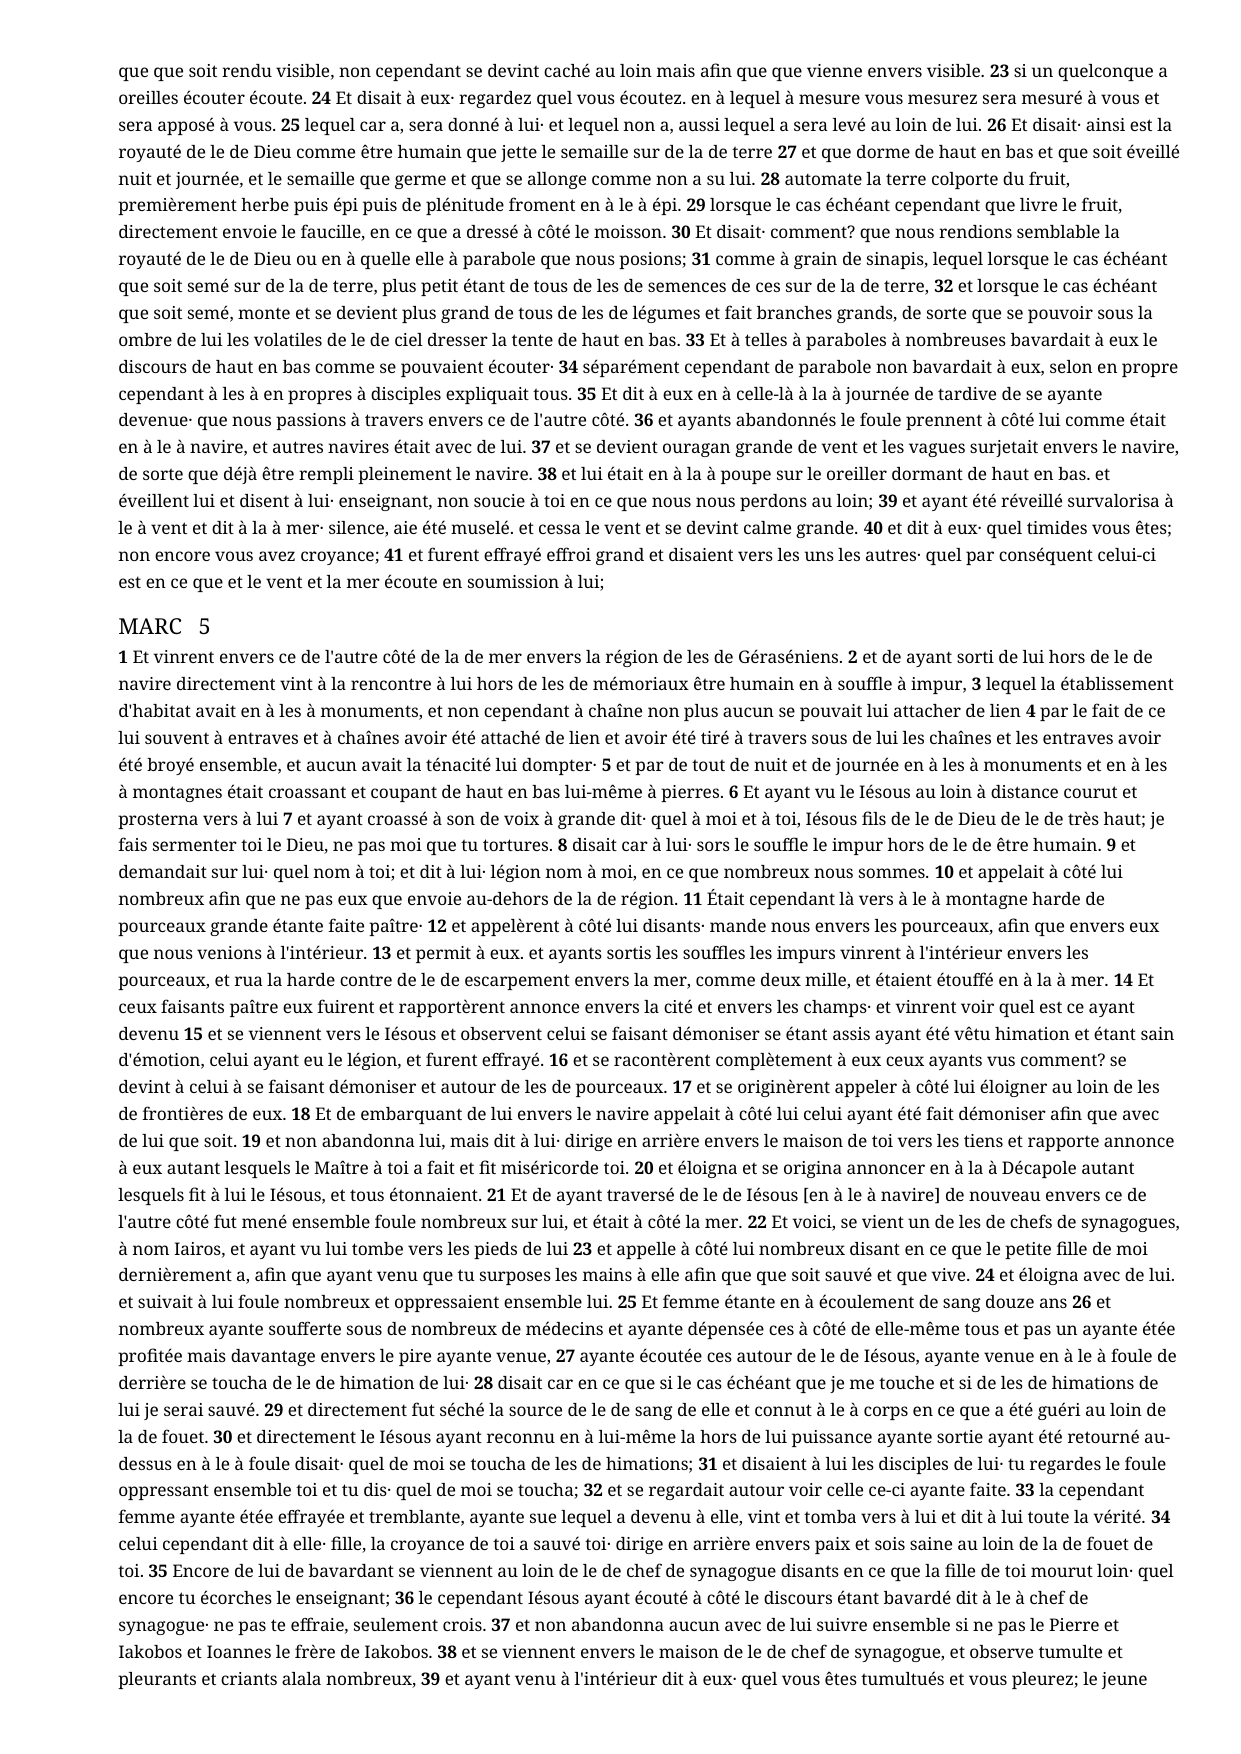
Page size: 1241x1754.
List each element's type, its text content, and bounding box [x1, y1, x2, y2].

text que que soit rendu visible, non cependant se devint caché au loin mais afin que que vienne envers visible. 23 si un quelconque a oreilles écouter écoute. 24 Et disait à eux· regardez quel vous écoutez. en à lequel à mesure vous mesurez sera mesuré à vous et sera apposé à vous. 25 lequel car a, sera donné à lui· et lequel non a, aussi lequel a sera levé au loin de lui. 26 Et disait· ainsi est la royauté de le de Dieu comme être humain que jette le semaille sur de la de terre 27 et que dorme de haut en bas et que soit éveillé nuit et journée, et le semaille que germe et que se allonge comme non a su lui. 28 automate la terre colporte du fruit, premièrement herbe puis épi puis de plénitude froment en à le à épi. 29 lorsque le cas échéant cependant que livre le fruit, directement envoie le faucille, en ce que a dressé à côté le moisson. 30 Et disait· comment? que nous rendions semblable la royauté de le de Dieu ou en à quelle elle à parabole que nous posions; 31 comme à grain de sinapis, lequel lorsque le cas échéant que soit semé sur de la de terre, plus petit étant de tous de les de semences de ces sur de la de terre, 32 et lorsque le cas échéant que soit semé, monte et se devient plus grand de tous de les de légumes et fait branches grands, de sorte que se pouvoir sous la ombre de lui les volatiles de le de ciel dresser la tente de haut en bas. 33 Et à telles à paraboles à nombreuses bavardait à eux le discours de haut en bas comme se pouvaient écouter· 34 séparément cependant de parabole non bavardait à eux, selon en propre cependant à les à en propres à disciples expliquait tous. 35 Et dit à eux en à celle-là à la à journée de tardive de se ayante devenue· que nous passions à travers envers ce de l'autre côté. 36 et ayants abandonnés le foule prennent à côté lui comme était en à le à navire, et autres navires était avec de lui. 37 et se devient ouragan grande de vent et les vagues surjetait envers le navire, de sorte que déjà être rempli pleinement le navire. 38 et lui était en à la à poupe sur le oreiller dormant de haut en bas. et éveillent lui et disent à lui· enseignant, non soucie à toi en ce que nous nous perdons au loin; 39 et ayant été réveillé survalorisa à le à vent et dit à la à mer· silence, aie été muselé. et cessa le vent et se devint calme grande. 40 et dit à eux· quel timides vous êtes; non encore vous avez croyance; 41 et furent effrayé effroi grand et disaient vers les uns les autres· quel par conséquent celui-ci est en ce que et le vent et la mer écoute en soumission à lui; [118, 59, 1181, 593]
text 1 Et vinrent envers ce de l'autre côté de la de mer envers la région de les de Géraséniens. 2 et de ayant sorti de lui hors de le de navire directement vint à la rencontre à lui hors de les de mémoriaux être humain en à souffle à impur, 3 lequel la établissement d'habitat avait en à les à monuments, et non cependant à chaîne non plus aucun se pouvait lui attacher de lien 4 par le fait de ce lui souvent à entraves et à chaînes avoir été attaché de lien et avoir été tiré à travers sous de lui les chaînes et les entraves avoir été broyé ensemble, et aucun avait la ténacité lui dompter· 5 et par de tout de nuit et de journée en à les à monuments et en à les à montagnes était croassant et coupant de haut en bas lui-même à pierres. 6 Et ayant vu le Iésous au loin à distance courut et prosterna vers à lui 7 et ayant croassé à son de voix à grande dit· quel à moi et à toi, Iésous fils de le de Dieu de le de très haut; je fais sermenter toi le Dieu, ne pas moi que tu tortures. 8 disait car à lui· sors le souffle le impur hors de le de être humain. 9 et demandait sur lui· quel nom à toi; et dit à lui· légion nom à moi, en ce que nombreux nous sommes. 10 et appelait à côté lui nombreux afin que ne pas eux que envoie au-dehors de la de région. 11 Était cependant là vers à le à montagne harde de pourceaux grande étante faite paître· 12 et appelèrent à côté lui disants· mande nous envers les pourceaux, afin que envers eux que nous venions à l'intérieur. 13 et permit à eux. et ayants sortis les souffles les impurs vinrent à l'intérieur envers les pourceaux, et rua la harde contre de le de escarpement envers la mer, comme deux mille, et étaient étouffé en à la à mer. 14 Et ceux faisants paître eux fuirent et rapportèrent annonce envers la cité et envers les champs· et vinrent voir quel est ce ayant devenu 15 et se viennent vers le Iésous et observent celui se faisant démoniser se étant assis ayant été vêtu himation et étant sain d'émotion, celui ayant eu le légion, et furent effrayé. 16 et se racontèrent complètement à eux ceux ayants vus comment? se devint à celui à se faisant démoniser et autour de les de pourceaux. 17 et se originèrent appeler à côté lui éloigner au loin de les de frontières de eux. 18 Et de embarquant de lui envers le navire appelait à côté lui celui ayant été fait démoniser afin que avec de lui que soit. 19 et non abandonna lui, mais dit à lui· dirige en arrière envers le maison de toi vers les tiens et rapporte annonce à eux autant lesquels le Maître à toi a fait et fit miséricorde toi. 20 et éloigna et se origina annoncer en à la à Décapole autant lesquels fit à lui le Iésous, et tous étonnaient. 21 Et de ayant traversé de le de Iésous [en à le à navire] de nouveau envers ce de l'autre côté fut mené ensemble foule nombreux sur lui, et était à côté la mer. 22 Et voici, se vient un de les de chefs de synagogues, à nom Iairos, et ayant vu lui tombe vers les pieds de lui 23 et appelle à côté lui nombreux disant en ce que le petite fille de moi dernièrement a, afin que ayant venu que tu surposes les mains à elle afin que que soit sauvé et que vive. 24 et éloigna avec de lui. et suivait à lui foule nombreux et oppressaient ensemble lui. 25 Et femme étante en à écoulement de sang douze ans 26 et nombreux ayante soufferte sous de nombreux de médecins et ayante dépensée ces à côté de elle-même tous et pas un ayante étée profitée mais davantage envers le pire ayante venue, 27 ayante écoutée ces autour de le de Iésous, ayante venue en à le à foule de derrière se toucha de le de himation de lui· 28 disait car en ce que si le cas échéant que je me touche et si de les de himations de lui je serai sauvé. 29 et directement fut séché la source de le de sang de elle et connut à le à corps en ce que a été guéri au loin de la de fouet. 30 et directement le Iésous ayant reconnu en à lui-même la hors de lui puissance ayante sortie ayant été retourné au-dessus en à le à foule disait· quel de moi se toucha de les de himations; 31 et disaient à lui les disciples de lui· tu regardes le foule oppressant ensemble toi et tu dis· quel de moi se toucha; 32 et se regardait autour voir celle ce-ci ayante faite. 33 la cependant femme ayante étée effrayée et tremblante, ayante sue lequel a devenu à elle, vint et tomba vers à lui et dit à lui toute la vérité. 34 celui cependant dit à elle· fille, la croyance de toi a sauvé toi· dirige en arrière envers paix et sois saine au loin de la de fouet de toi. 35 Encore de lui de bavardant se viennent au loin de le de chef de synagogue disants en ce que la fille de toi mourut loin· quel encore tu écorches le enseignant; 36 le cependant Iésous ayant écouté à côté le discours étant bavardé dit à le à chef de synagogue· ne pas te effraie, seulement crois. 37 et non abandonna aucun avec de lui suivre ensemble si ne pas le Pierre et Iakobos et Ioannes le frère de Iakobos. 38 et se viennent envers le maison de le de chef de synagogue, et observe tumulte et pleurants et criants alala nombreux, 39 et ayant venu à l'intérieur dit à eux· quel vous êtes tumultués et vous pleurez; le jeune [118, 645, 1181, 1690]
text MARC 5 [118, 611, 1181, 641]
